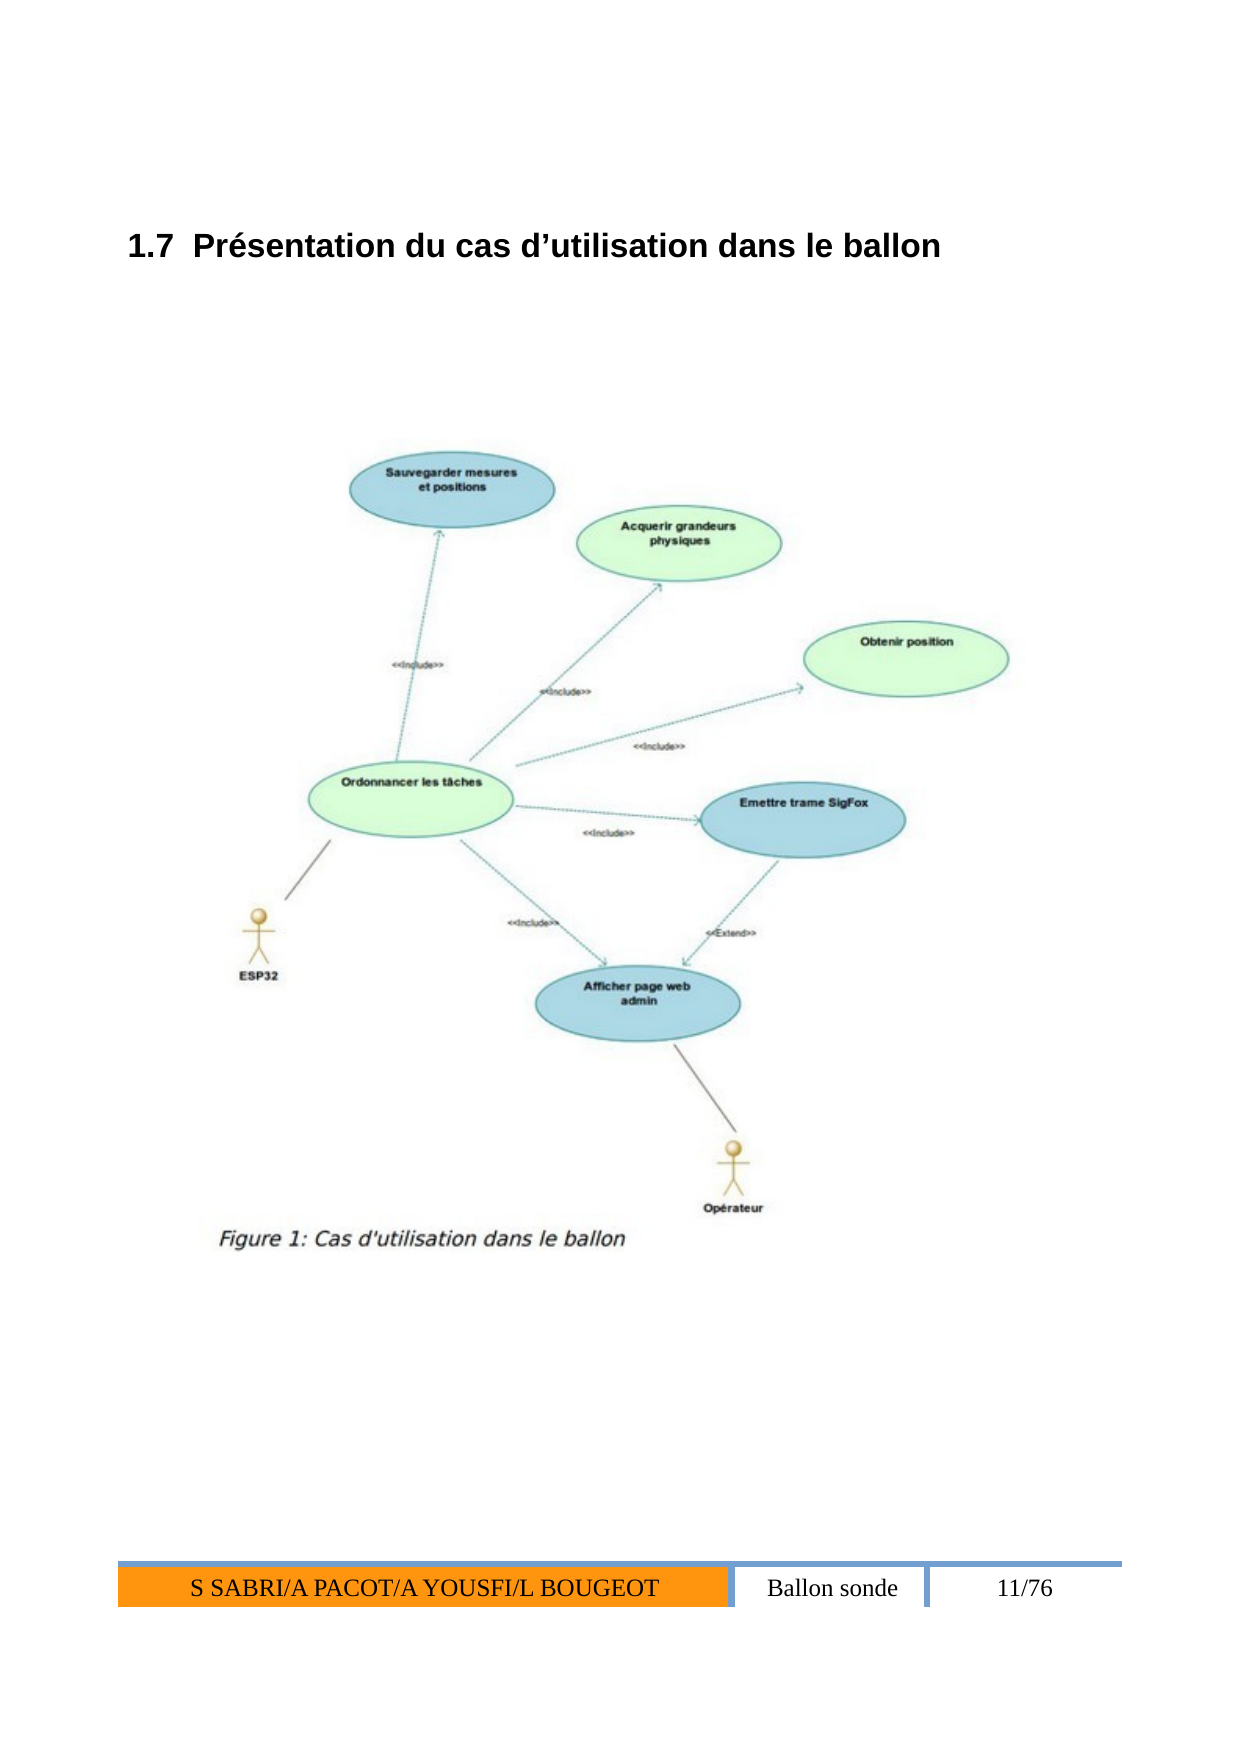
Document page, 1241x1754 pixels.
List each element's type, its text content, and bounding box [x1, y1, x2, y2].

picture [124, 438, 1129, 1253]
subtitle Présentation du cas d’utilisation dans le ballon [118, 226, 1122, 265]
